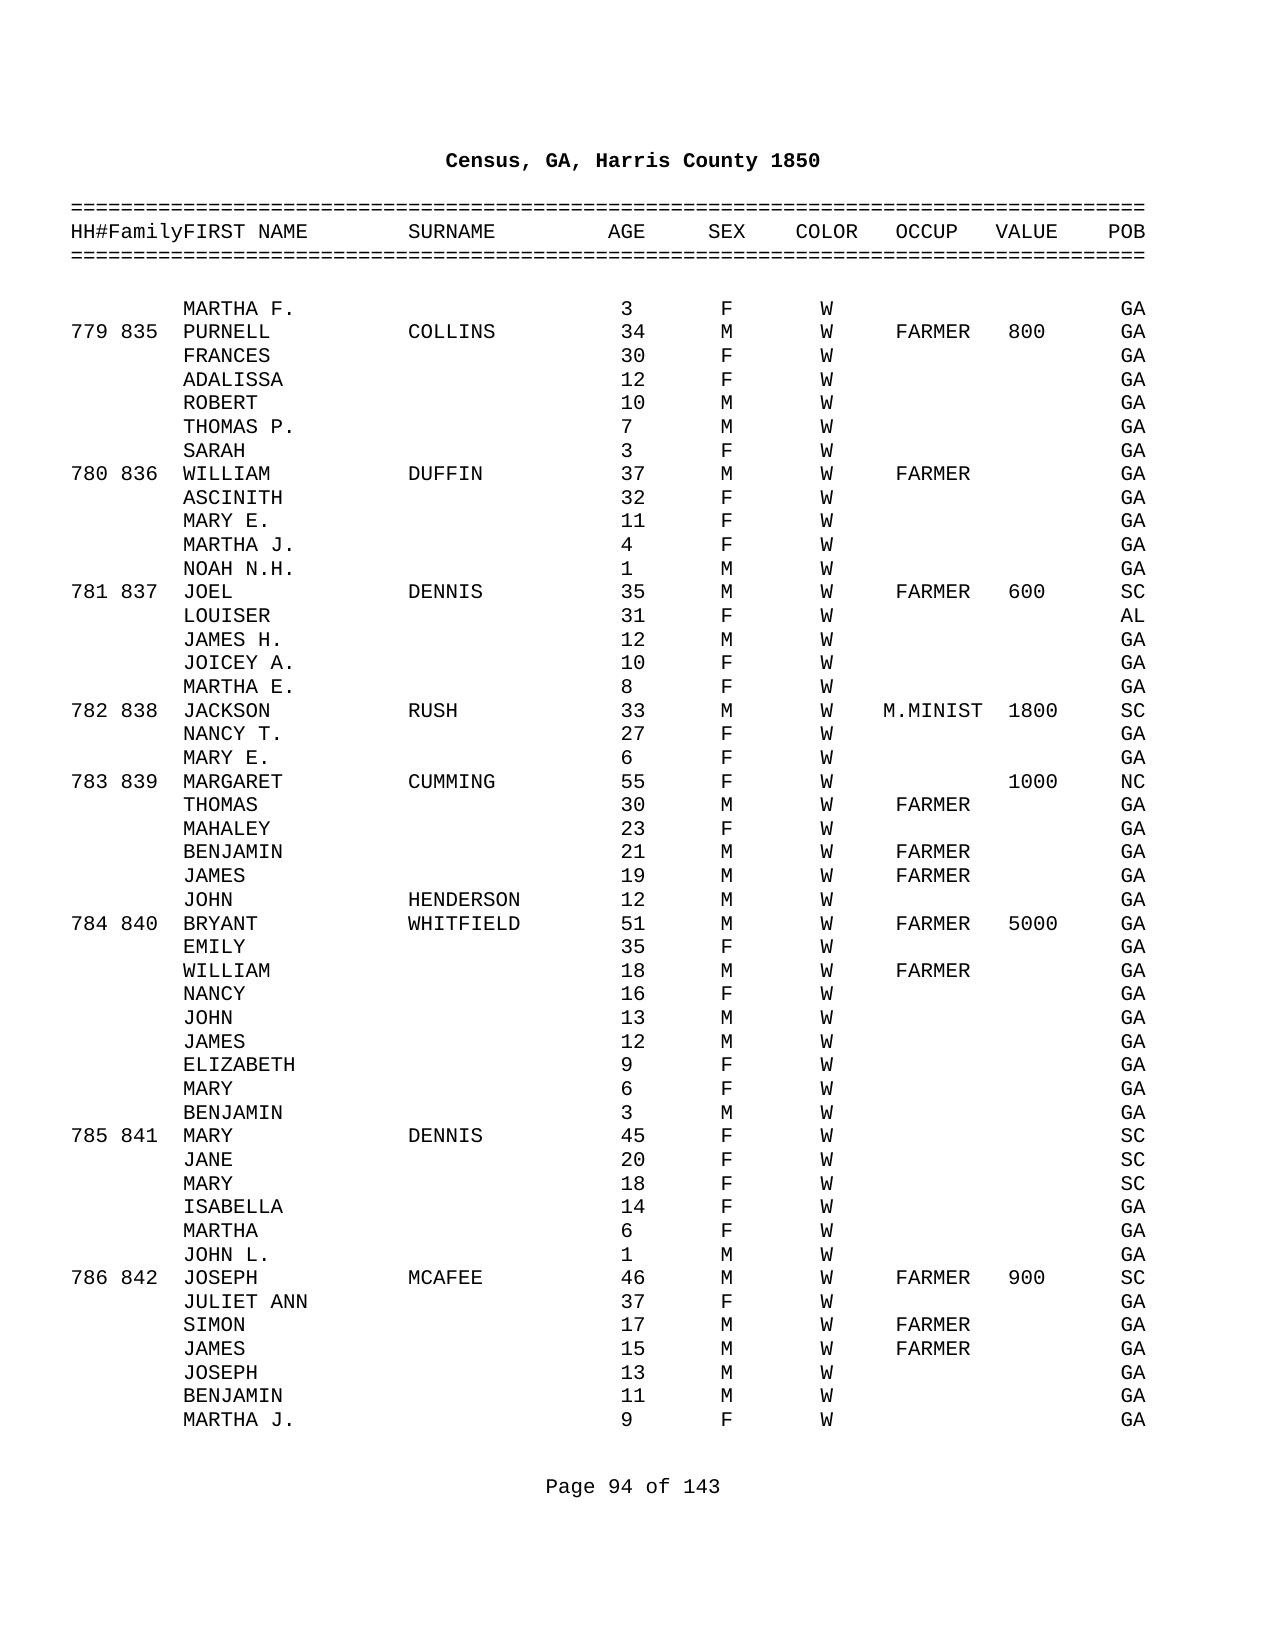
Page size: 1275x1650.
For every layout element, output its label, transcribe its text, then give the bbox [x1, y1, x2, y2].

text Louiser 31 F W AL [70, 605, 1195, 629]
text Mahaley 23 F W GA [70, 818, 1195, 842]
text Mary 6 F W GA [70, 1078, 1195, 1102]
text Sarah 3 F W GA [70, 439, 1195, 463]
text Emily 35 F W GA [70, 936, 1195, 960]
text John L. 1 M W GA [70, 1243, 1195, 1267]
text 781 837 Joel DENNIS 35 M W farmer 600 SC [70, 581, 1195, 605]
text 784 840 Bryant WHITFIELD 51 M W farmer 5000 GA [70, 912, 1195, 936]
text John 13 M W GA [70, 1007, 1195, 1031]
text Robert 10 M W GA [70, 392, 1195, 416]
text Isabella 14 F W GA [70, 1196, 1195, 1220]
text Simon 17 M W farmer GA [70, 1314, 1195, 1338]
text William 18 M W farmer GA [70, 960, 1195, 983]
text Thomas 30 M W farmer GA [70, 794, 1195, 818]
text Elizabeth 9 F W GA [70, 1054, 1195, 1078]
text 785 841 Mary DENNIS 45 F W SC [70, 1125, 1195, 1149]
text Nancy 16 F W GA [70, 983, 1195, 1007]
text Thomas P. 7 M W GA [70, 416, 1195, 439]
text Benjamin 3 M W GA [70, 1102, 1195, 1125]
text 779 835 Purnell COLLINS 34 M W farmer 800 GA [70, 321, 1195, 345]
text Joicey A. 10 F W GA [70, 652, 1195, 676]
text John HENDERSON 12 M W GA [70, 889, 1195, 912]
text Jane 20 F W SC [70, 1149, 1195, 1173]
text Martha E. 8 F W GA [70, 676, 1195, 700]
text Ascinith 32 F W GA [70, 487, 1195, 511]
text Nancy T. 27 F W GA [70, 723, 1195, 747]
text Martha F. 3 F W GA [70, 298, 1195, 321]
text Martha J. 9 F W GA [70, 1409, 1195, 1433]
text Juliet Ann 37 F W GA [70, 1291, 1195, 1314]
text 780 836 William DUFFIN 37 M W farmer GA [70, 463, 1195, 487]
text Benjamin 21 M W farmer GA [70, 842, 1195, 865]
text Benjamin 11 M W GA [70, 1385, 1195, 1409]
text Joseph 13 M W GA [70, 1362, 1195, 1385]
text 786 842 Joseph McAFEE 46 M W farmer 900 SC [70, 1267, 1195, 1291]
text Mary E. 11 F W GA [70, 511, 1195, 534]
text Mary E. 6 F W GA [70, 747, 1195, 771]
text Martha J. 4 F W GA [70, 534, 1195, 558]
text James 19 M W farmer GA [70, 865, 1195, 889]
text Mary 18 F W SC [70, 1173, 1195, 1196]
text Noah N.H. 1 M W GA [70, 558, 1195, 581]
text 783 839 Margaret CUMMING 55 F W 1000 NC [70, 771, 1195, 794]
text Martha 6 F W GA [70, 1220, 1195, 1243]
text 782 838 Jackson RUSH 33 M W m.minist 1800 SC [70, 700, 1195, 723]
text James 15 M W farmer GA [70, 1338, 1195, 1362]
text Frances 30 F W GA [70, 345, 1195, 369]
text James 12 M W GA [70, 1031, 1195, 1054]
text James H. 12 M W GA [70, 629, 1195, 652]
text Adalissa 12 F W GA [70, 369, 1195, 392]
